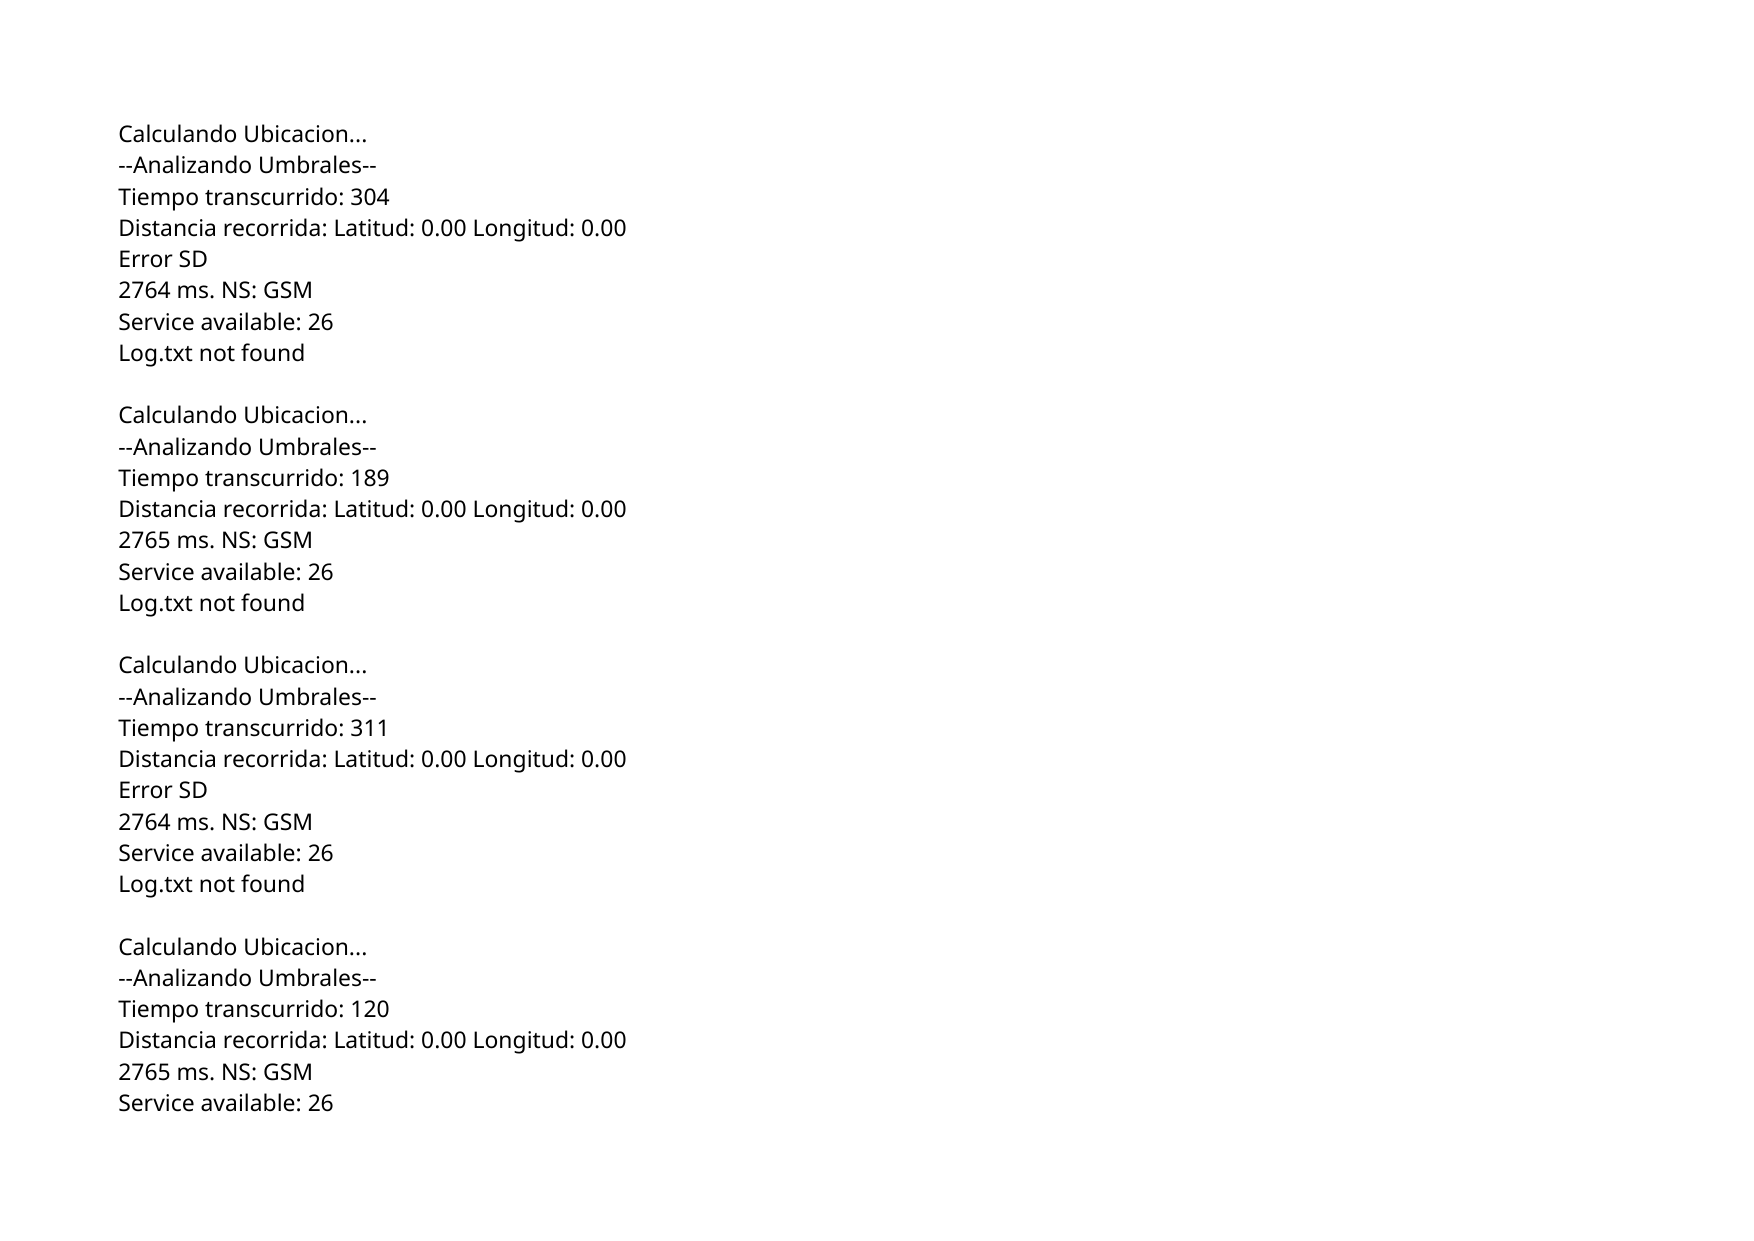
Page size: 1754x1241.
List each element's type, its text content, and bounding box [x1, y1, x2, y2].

text Service available: 26 [118, 1087, 1635, 1118]
text Log.txt not found [118, 587, 1635, 618]
text Distancia recorrida: Latitud: 0.00 Longitud: 0.00 [118, 493, 1635, 524]
text Distancia recorrida: Latitud: 0.00 Longitud: 0.00 [118, 212, 1635, 243]
text Calculando Ubicacion... [118, 931, 1635, 962]
text 2764 ms. NS: GSM [118, 274, 1635, 306]
text --Analizando Umbrales-- [118, 149, 1635, 181]
text Service available: 26 [118, 837, 1635, 868]
text --Analizando Umbrales-- [118, 962, 1635, 993]
text 2764 ms. NS: GSM [118, 806, 1635, 837]
text Error SD [118, 243, 1635, 274]
text Calculando Ubicacion... [118, 399, 1635, 431]
text Tiempo transcurrido: 304 [118, 181, 1635, 212]
text Tiempo transcurrido: 189 [118, 462, 1635, 493]
text Tiempo transcurrido: 311 [118, 712, 1635, 743]
text Service available: 26 [118, 306, 1635, 337]
text Log.txt not found [118, 868, 1635, 899]
text 2765 ms. NS: GSM [118, 1056, 1635, 1087]
text --Analizando Umbrales-- [118, 431, 1635, 462]
text Log.txt not found [118, 337, 1635, 368]
text Distancia recorrida: Latitud: 0.00 Longitud: 0.00 [118, 743, 1635, 774]
text Distancia recorrida: Latitud: 0.00 Longitud: 0.00 [118, 1024, 1635, 1056]
text 2765 ms. NS: GSM [118, 524, 1635, 556]
text Tiempo transcurrido: 120 [118, 993, 1635, 1024]
text Calculando Ubicacion... [118, 649, 1635, 681]
text Error SD [118, 774, 1635, 806]
text Service available: 26 [118, 556, 1635, 587]
text Calculando Ubicacion... [118, 118, 1635, 149]
text --Analizando Umbrales-- [118, 681, 1635, 712]
